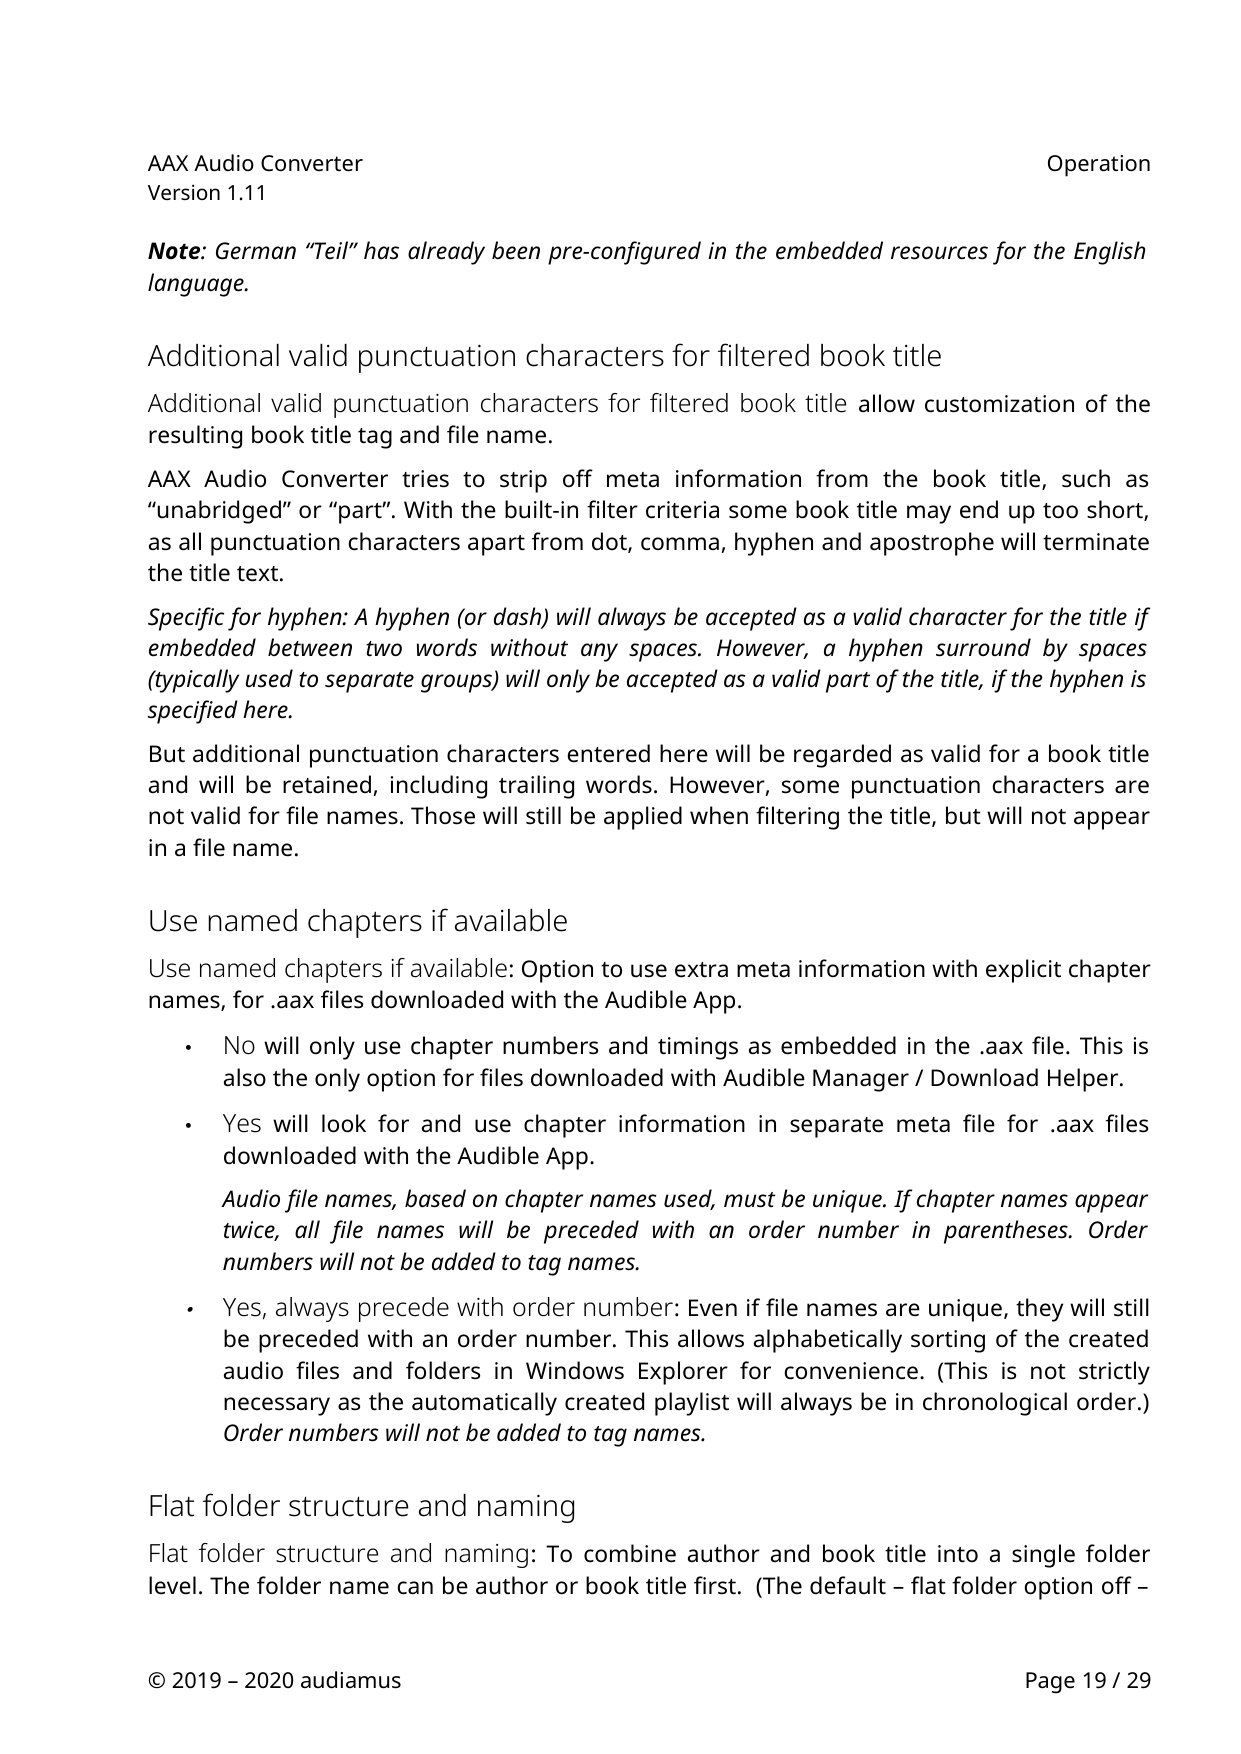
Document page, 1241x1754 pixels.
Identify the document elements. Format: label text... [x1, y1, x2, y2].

text Use named chapters if available: Option to use extra meta information with explicit chapter names, for .aax files downloaded with the Audible App. [148, 950, 1152, 1016]
list Yes, always precede with order number: Even if file names are unique, they will still be preceded with an order number. This allows alphabetically sorting of the created audio files and folders in Windows Explorer for convenience. (This is not strictly necessary as the automatically created playlist will always be in chronological order.) Order numbers will not be added to tag names. [185, 1289, 1152, 1448]
list Yes will look for and use chapter information in separate meta file for .aax files downloaded with the Audible App. [185, 1106, 1152, 1171]
text Specific for hyphen: A hyphen (or dash) will always be accepted as a valid character for the title if embedded between two words without any spaces. However, a hyphen surround by spaces (typically used to separate groups) will only be accepted as a valid part of the title, if the hyphen is specified here. [148, 600, 1152, 725]
text AAX Audio Converter tries to strip off meta information from the book title, such as “unabridged” or “part”. With the built-in filter criteria some book title may end up too short, as all punctuation characters apart from dot, comma, hyphen and apostrophe will terminate the title text. [148, 463, 1152, 588]
list No will only use chapter numbers and timings as embedded in the .aax file. This is also the only option for files downloaded with Audible Manager / Download Helper. [185, 1028, 1152, 1093]
text Flat folder structure and naming: To combine author and book title into a single folder level. The folder name can be author or book title first. (The default – flat folder option off – [148, 1536, 1152, 1601]
text Note: German “Teil” has already been pre-configured in the embedded resources for the English language. [148, 235, 1152, 298]
subtitle Additional valid punctuation characters for filtered book title [148, 335, 1152, 375]
text But additional punctuation characters entered here will be regarded as valid for a book title and will be retained, including trailing words. However, some punctuation characters are not valid for file names. Those will still be applied when filtering the title, but will not appear in a file name. [148, 738, 1152, 863]
list Audio file names, based on chapter names used, must be unique. If chapter names appear twice, all file names will be preceded with an order number in parentheses. Order numbers will not be added to tag names. [185, 1183, 1152, 1277]
subtitle Use named chapters if available [148, 900, 1152, 940]
text Additional valid punctuation characters for filtered book title allow customization of the resulting book title tag and file name. [148, 385, 1152, 451]
subtitle Flat folder structure and naming [148, 1486, 1152, 1525]
